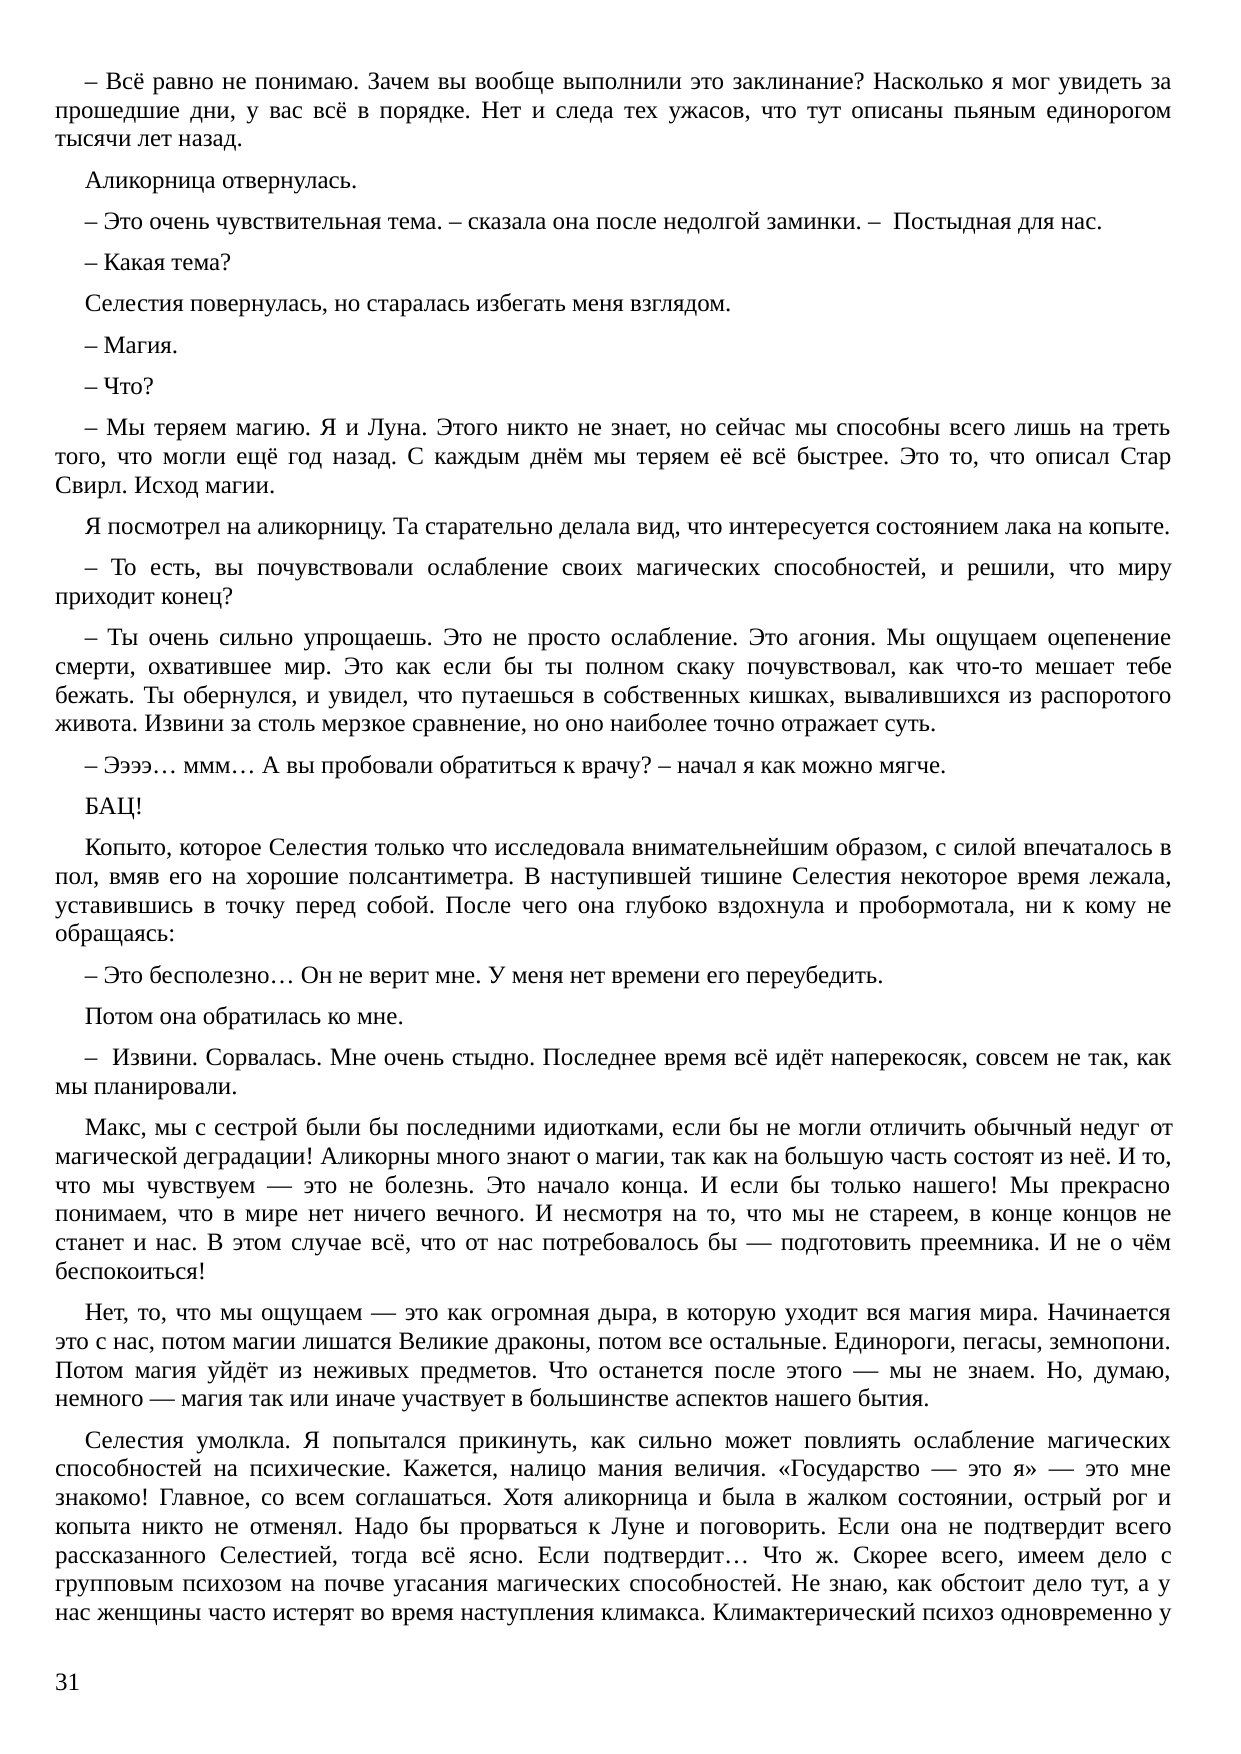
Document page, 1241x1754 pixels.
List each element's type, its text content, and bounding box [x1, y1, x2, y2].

text Макс, мы с сестрой были бы последними идиотками, если бы не могли отличить обычный недуг от магической деградации! Аликорны много знают о магии, так как на большую часть состоят из неё. И то, что мы чувствуем — это не болезнь. Это начало конца. И если бы только нашего! Мы прекрасно понимаем, что в мире нет ничего вечного. И несмотря на то, что мы не стареем, в конце концов не станет и нас. В этом случае всё, что от нас потребовалось бы — подготовить преемника. И не о чём беспокоиться! [55, 1112, 1173, 1285]
text Я посмотрел на аликорницу. Та старательно делала вид, что интересуется состоянием лака на копыте. [55, 511, 1173, 540]
text – Это очень чувствительная тема. – сказала она после недолгой заминки. – Постыдная для нас. [55, 206, 1173, 235]
text – Магия. [55, 330, 1173, 358]
text БАЦ! [55, 791, 1173, 820]
text – Ты очень сильно упрощаешь. Это не просто ослабление. Это агония. Мы ощущаем оцепенение смерти, охватившее мир. Это как если бы ты полном скаку почувствовал, как что-то мешает тебе бежать. Ты обернулся, и увидел, что путаешься в собственных кишках, вывалившихся из распоротого живота. Извини за столь мерзкое сравнение, но оно наиболее точно отражает суть. [55, 622, 1173, 737]
text Потом она обратилась ко мне. [55, 1001, 1173, 1030]
text – Мы теряем магию. Я и Луна. Этого никто не знает, но сейчас мы способны всего лишь на треть того, что могли ещё год назад. С каждым днём мы теряем её всё быстрее. Это то, что описал Стар Свирл. Исход магии. [55, 412, 1173, 498]
text Селестия повернулась, но старалась избегать меня взглядом. [55, 288, 1173, 317]
text Нет, то, что мы ощущаем — это как огромная дыра, в которую уходит вся магия мира. Начинается это с нас, потом магии лишатся Великие драконы, потом все остальные. Единороги, пегасы, земнопони. Потом магия уйдёт из неживых предметов. Что останется после этого — мы не знаем. Но, думаю, немного — магия так или иначе участвует в большинстве аспектов нашего бытия. [55, 1297, 1173, 1412]
text – Это бесполезно… Он не верит мне. У меня нет времени его переубедить. [55, 960, 1173, 988]
text – Всё равно не понимаю. Зачем вы вообще выполнили это заклинание? Насколько я мог увидеть за прошедшие дни, у вас всё в порядке. Нет и следа тех ужасов, что тут описаны пьяным единорогом тысячи лет назад. [55, 66, 1173, 152]
text Аликорница отвернулась. [55, 165, 1173, 193]
text – Какая тема? [55, 247, 1173, 276]
text Селестия умолкла. Я попытался прикинуть, как сильно может повлиять ослабление магических способностей на психические. Кажется, налицо мания величия. «Государство — это я» — это мне знакомо! Главное, со всем соглашаться. Хотя аликорница и была в жалком состоянии, острый рог и копыта никто не отменял. Надо бы прорваться к Луне и поговорить. Если она не подтвердит всего рассказанного Селестией, тогда всё ясно. Если подтвердит… Что ж. Скорее всего, имеем дело с групповым психозом на почве угасания магических способностей. Не знаю, как обстоит дело тут, а у нас женщины часто истерят во время наступления климакса. Климактерический психоз одновременно у [55, 1425, 1173, 1626]
text Копыто, которое Селестия только что исследовала внимательнейшим образом, с силой впечаталось в пол, вмяв его на хорошие полсантиметра. В наступившей тишине Селестия некоторое время лежала, уставившись в точку перед собой. После чего она глубоко вздохнула и пробормотала, ни к кому не обращаясь: [55, 832, 1173, 947]
text – Что? [55, 371, 1173, 400]
text – То есть, вы почувствовали ослабление своих магических способностей, и решили, что миру приходит конец? [55, 552, 1173, 610]
text – Ээээ… ммм… А вы пробовали обратиться к врачу? – начал я как можно мягче. [55, 750, 1173, 778]
text – Извини. Сорвалась. Мне очень стыдно. Последнее время всё идёт наперекосяк, совсем не так, как мы планировали. [55, 1042, 1173, 1100]
